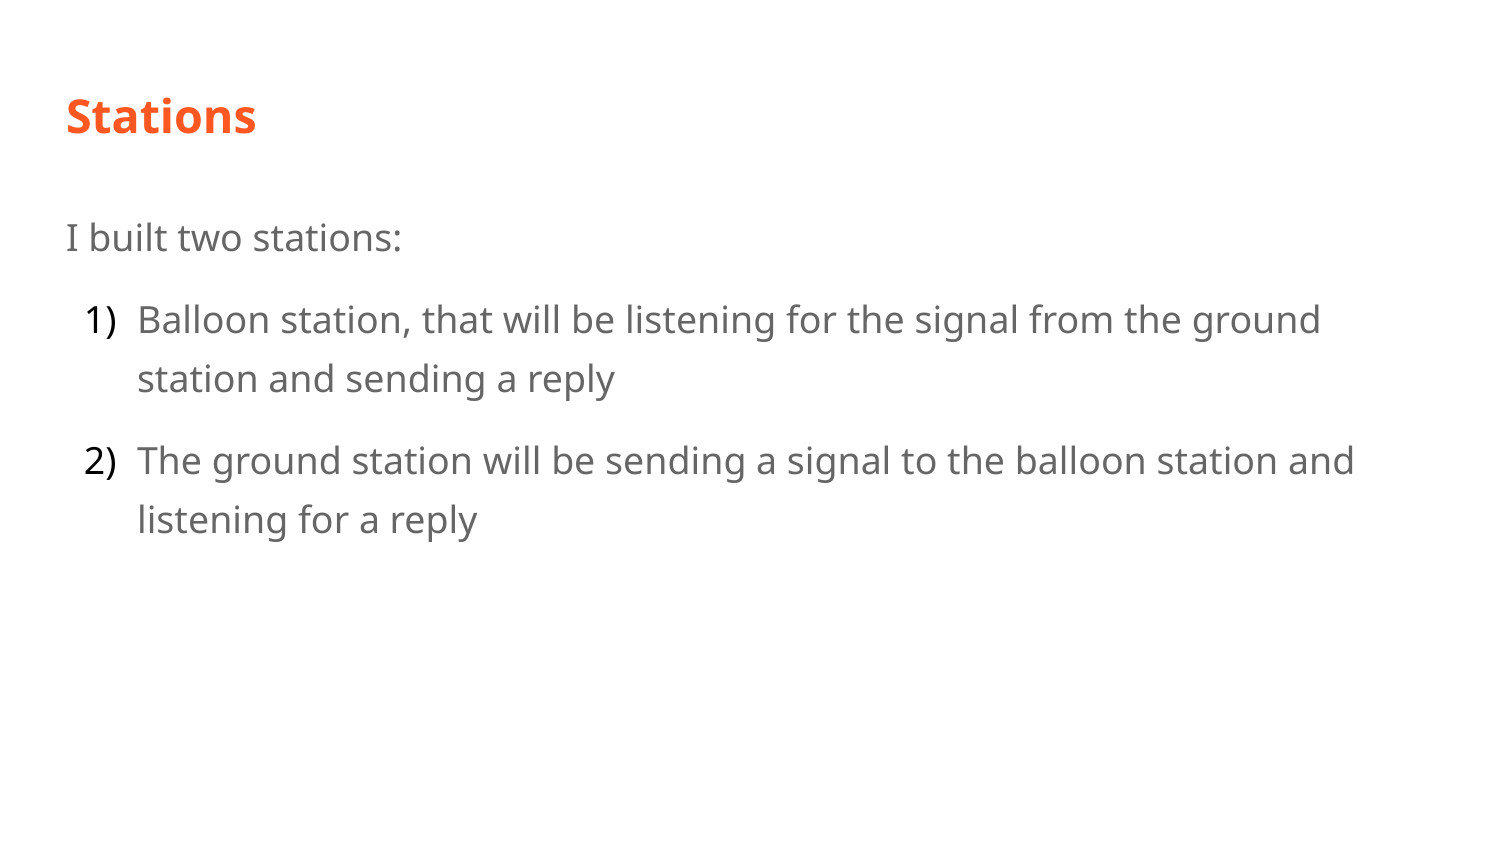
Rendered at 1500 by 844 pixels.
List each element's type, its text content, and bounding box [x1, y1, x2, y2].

title Stations [51, 68, 1449, 163]
list I built two stations: Balloon station, that will be listening for the signal from the ground station and sending a reply The ground station will be sending a signal to the balloon station and listening for a reply [51, 189, 1449, 750]
